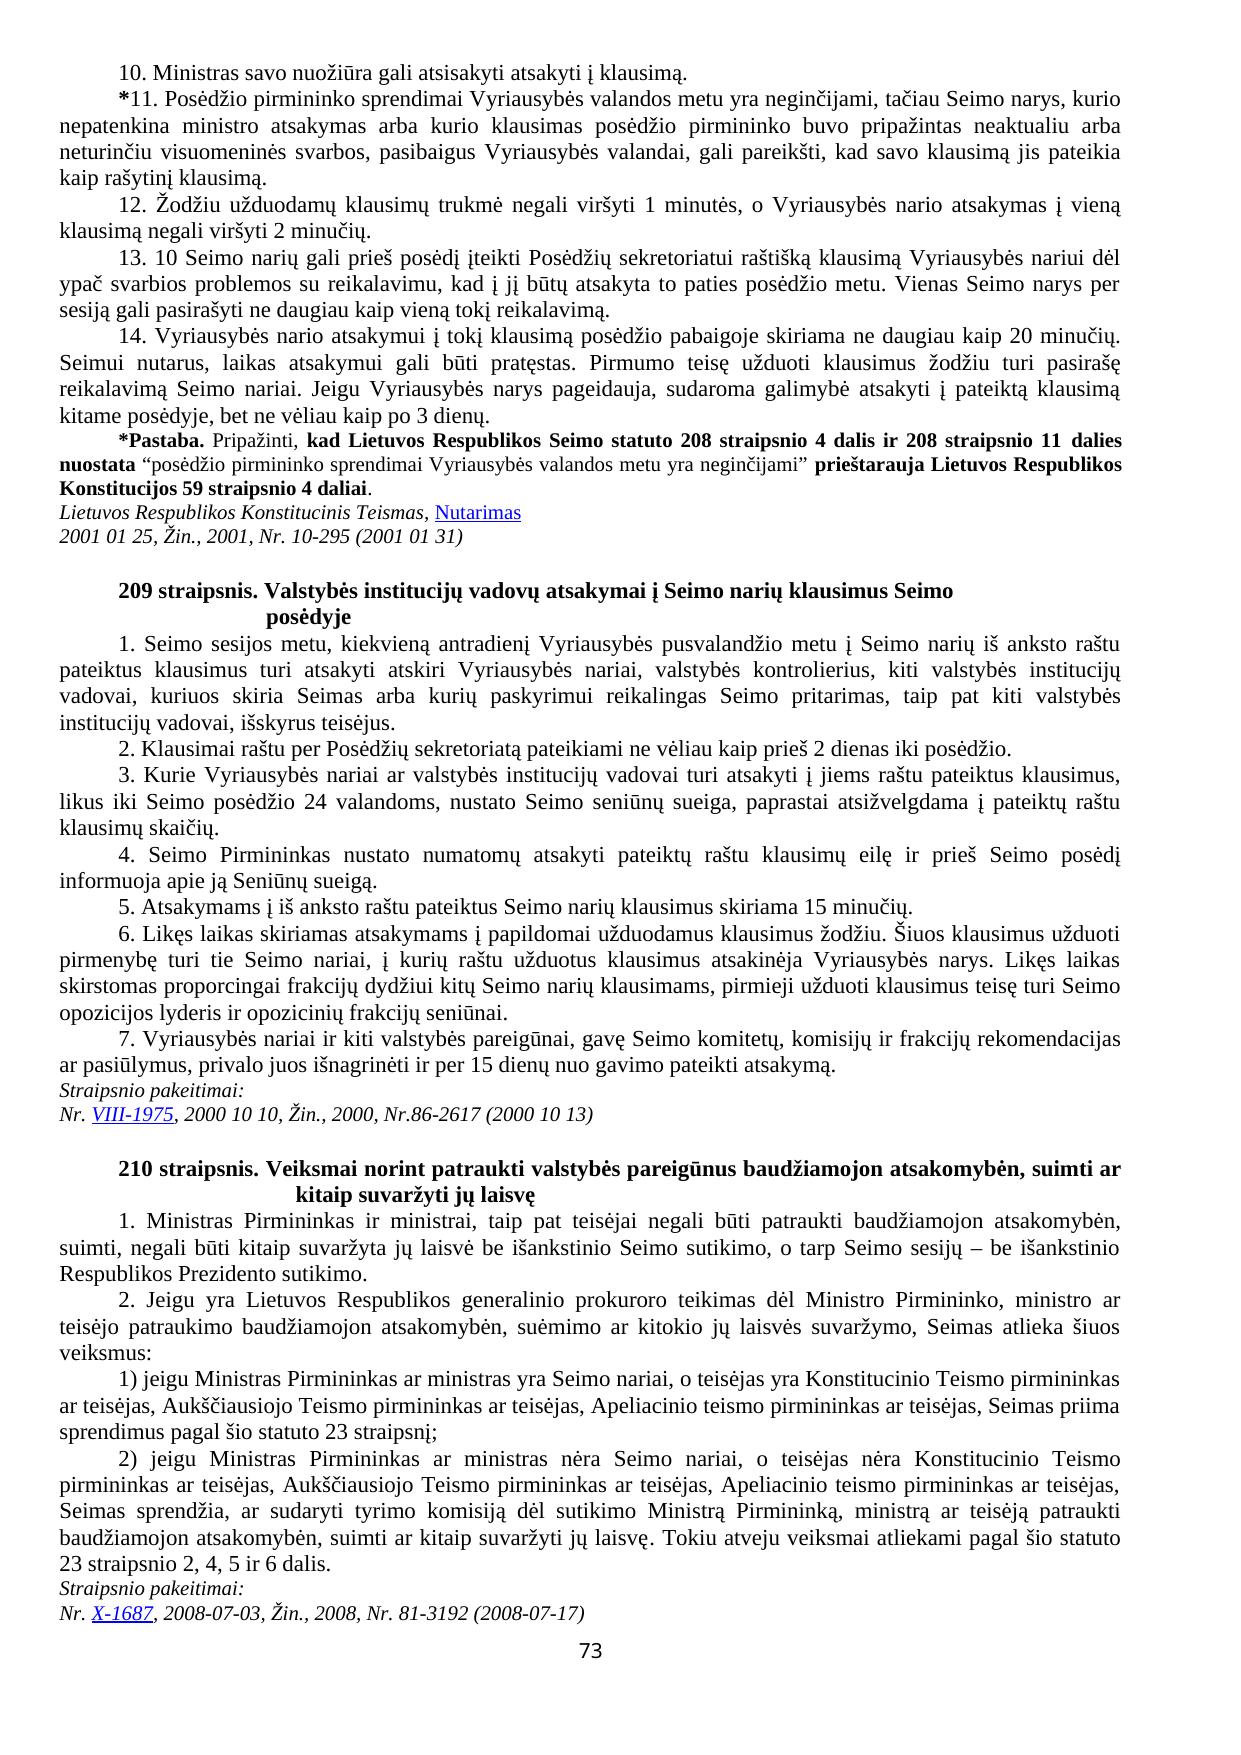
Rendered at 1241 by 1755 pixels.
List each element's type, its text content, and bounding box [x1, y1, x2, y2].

text 1. Seimo sesijos metu, kiekvieną antradienį Vyriausybės pusvalandžio metu į Seimo narių iš anksto raštu pateiktus klausimus turi atsakyti atskiri Vyriausybės nariai, valstybės kontrolierius, kiti valstybės institucijų vadovai, kuriuos skiria Seimas arba kurių paskyrimui reikalingas Seimo pritarimas, taip pat kiti valstybės institucijų vadovai, išskyrus teisėjus. [59, 630, 1122, 735]
text 210 straipsnis. Veiksmai norint patraukti valstybės pareigūnus baudžiamojon atsakomybėn, suimti ar kitaip suvaržyti jų laisvę [118, 1155, 1122, 1207]
text *Pastaba. Pripažinti, kad Lietuvos Respublikos Seimo statuto 208 straipsnio 4 dalis ir 208 straipsnio 11 dalies nuostata “posėdžio pirmininko sprendimai Vyriausybės valandos metu yra neginčijami” prieštarauja Lietuvos Respublikos Konstitucijos 59 straipsnio 4 daliai. [59, 428, 1122, 500]
text 13. 10 Seimo narių gali prieš posėdį įteikti Posėdžių sekretoriatui raštišką klausimą Vyriausybės nariui dėl ypač svarbios problemos su reikalavimu, kad į jį būtų atsakyta to paties posėdžio metu. Vienas Seimo narys per sesiją gali pasirašyti ne daugiau kaip vieną tokį reikalavimą. [59, 243, 1122, 323]
text 2) jeigu Ministras Pirmininkas ar ministras nėra Seimo nariai, o teisėjas nėra Konstitucinio Teismo pirmininkas ar teisėjas, Aukščiausiojo Teismo pirmininkas ar teisėjas, Apeliacinio teismo pirmininkas ar teisėjas, Seimas sprendžia, ar sudaryti tyrimo komisiją dėl sutikimo Ministrą Pirmininką, ministrą ar teisėją patraukti baudžiamojon atsakomybėn, suimti ar kitaip suvaržyti jų laisvę. Tokiu atveju veiksmai atliekami pagal šio statuto 23 straipsnio 2, 4, 5 ir 6 dalis. [59, 1444, 1122, 1576]
text Straipsnio pakeitimai: [59, 1576, 1122, 1600]
text 1. Ministras Pirmininkas ir ministrai, taip pat teisėjai negali būti patraukti baudžiamojon atsakomybėn, suimti, negali būti kitaip suvaržyta jų laisvė be išankstinio Seimo sutikimo, o tarp Seimo sesijų – be išankstinio Respublikos Prezidento sutikimo. [59, 1207, 1122, 1286]
text Lietuvos Respublikos Konstitucinis Teismas, Nutarimas [59, 500, 1122, 524]
text 2. Jeigu yra Lietuvos Respublikos generalinio prokuroro teikimas dėl Ministro Pirmininko, ministro ar teisėjo patraukimo baudžiamojon atsakomybėn, suėmimo ar kitokio jų laisvės suvaržymo, Seimas atlieka šiuos veiksmus: [59, 1286, 1122, 1366]
text 10. Ministras savo nuožiūra gali atsisakyti atsakyti į klausimą. [59, 59, 1122, 85]
text 5. Atsakymams į iš anksto raštu pateiktus Seimo narių klausimus skiriama 15 minučių. [59, 893, 1122, 920]
text 7. Vyriausybės nariai ir kiti valstybės pareigūnai, gavę Seimo komitetų, komisijų ir frakcijų rekomendacijas ar pasiūlymus, privalo juos išnagrinėti ir per 15 dienų nuo gavimo pateikti atsakymą. [59, 1025, 1122, 1078]
text 6. Likęs laikas skiriamas atsakymams į papildomai užduodamus klausimus žodžiu. Šiuos klausimus užduoti pirmenybę turi tie Seimo nariai, į kurių raštu užduotus klausimus atsakinėja Vyriausybės narys. Likęs laikas skirstomas proporcingai frakcijų dydžiui kitų Seimo narių klausimams, pirmieji užduoti klausimus teisę turi Seimo opozicijos lyderis ir opozicinių frakcijų seniūnai. [59, 920, 1122, 1025]
text 2001 01 25, Žin., 2001, Nr. 10-295 (2001 01 31) [59, 524, 1122, 548]
text 12. Žodžiu užduodamų klausimų trukmė negali viršyti 1 minutės, o Vyriausybės nario atsakymas į vieną klausimą negali viršyti 2 minučių. [59, 191, 1122, 243]
text 3. Kurie Vyriausybės nariai ar valstybės institucijų vadovai turi atsakyti į jiems raštu pateiktus klausimus, likus iki Seimo posėdžio 24 valandoms, nustato Seimo seniūnų sueiga, paprastai atsižvelgdama į pateiktų raštu klausimų skaičių. [59, 762, 1122, 841]
text 209 straipsnis. Valstybės institucijų vadovų atsakymai į Seimo narių klausimus Seimo [118, 577, 1122, 603]
text Straipsnio pakeitimai: [59, 1078, 1122, 1102]
text Nr. VIII-1975, 2000 10 10, Žin., 2000, Nr.86-2617 (2000 10 13) [59, 1102, 1122, 1126]
text Nr. X-1687, 2008-07-03, Žin., 2008, Nr. 81-3192 (2008-07-17) [59, 1600, 1122, 1624]
text 2. Klausimai raštu per Posėdžių sekretoriatą pateikiami ne vėliau kaip prieš 2 dienas iki posėdžio. [59, 735, 1122, 762]
text 1) jeigu Ministras Pirmininkas ar ministras yra Seimo nariai, o teisėjas yra Konstitucinio Teismo pirmininkas ar teisėjas, Aukščiausiojo Teismo pirmininkas ar teisėjas, Apeliacinio teismo pirmininkas ar teisėjas, Seimas priima sprendimus pagal šio statuto 23 straipsnį; [59, 1366, 1122, 1444]
text posėdyje [266, 603, 1122, 630]
text 14. Vyriausybės nario atsakymui į tokį klausimą posėdžio pabaigoje skiriama ne daugiau kaip 20 minučių. Seimui nutarus, laikas atsakymui gali būti pratęstas. Pirmumo teisę užduoti klausimus žodžiu turi pasirašę reikalavimą Seimo nariai. Jeigu Vyriausybės narys pageidauja, sudaroma galimybė atsakyti į pateiktą klausimą kitame posėdyje, bet ne vėliau kaip po 3 dienų. [59, 323, 1122, 428]
text 4. Seimo Pirmininkas nustato numatomų atsakyti pateiktų raštu klausimų eilę ir prieš Seimo posėdį informuoja apie ją Seniūnų sueigą. [59, 841, 1122, 893]
text *11. Posėdžio pirmininko sprendimai Vyriausybės valandos metu yra neginčijami, tačiau Seimo narys, kurio nepatenkina ministro atsakymas arba kurio klausimas posėdžio pirmininko buvo pripažintas neaktualiu arba neturinčiu visuomeninės svarbos, pasibaigus Vyriausybės valandai, gali pareikšti, kad savo klausimą jis pateikia kaip rašytinį klausimą. [59, 85, 1122, 191]
